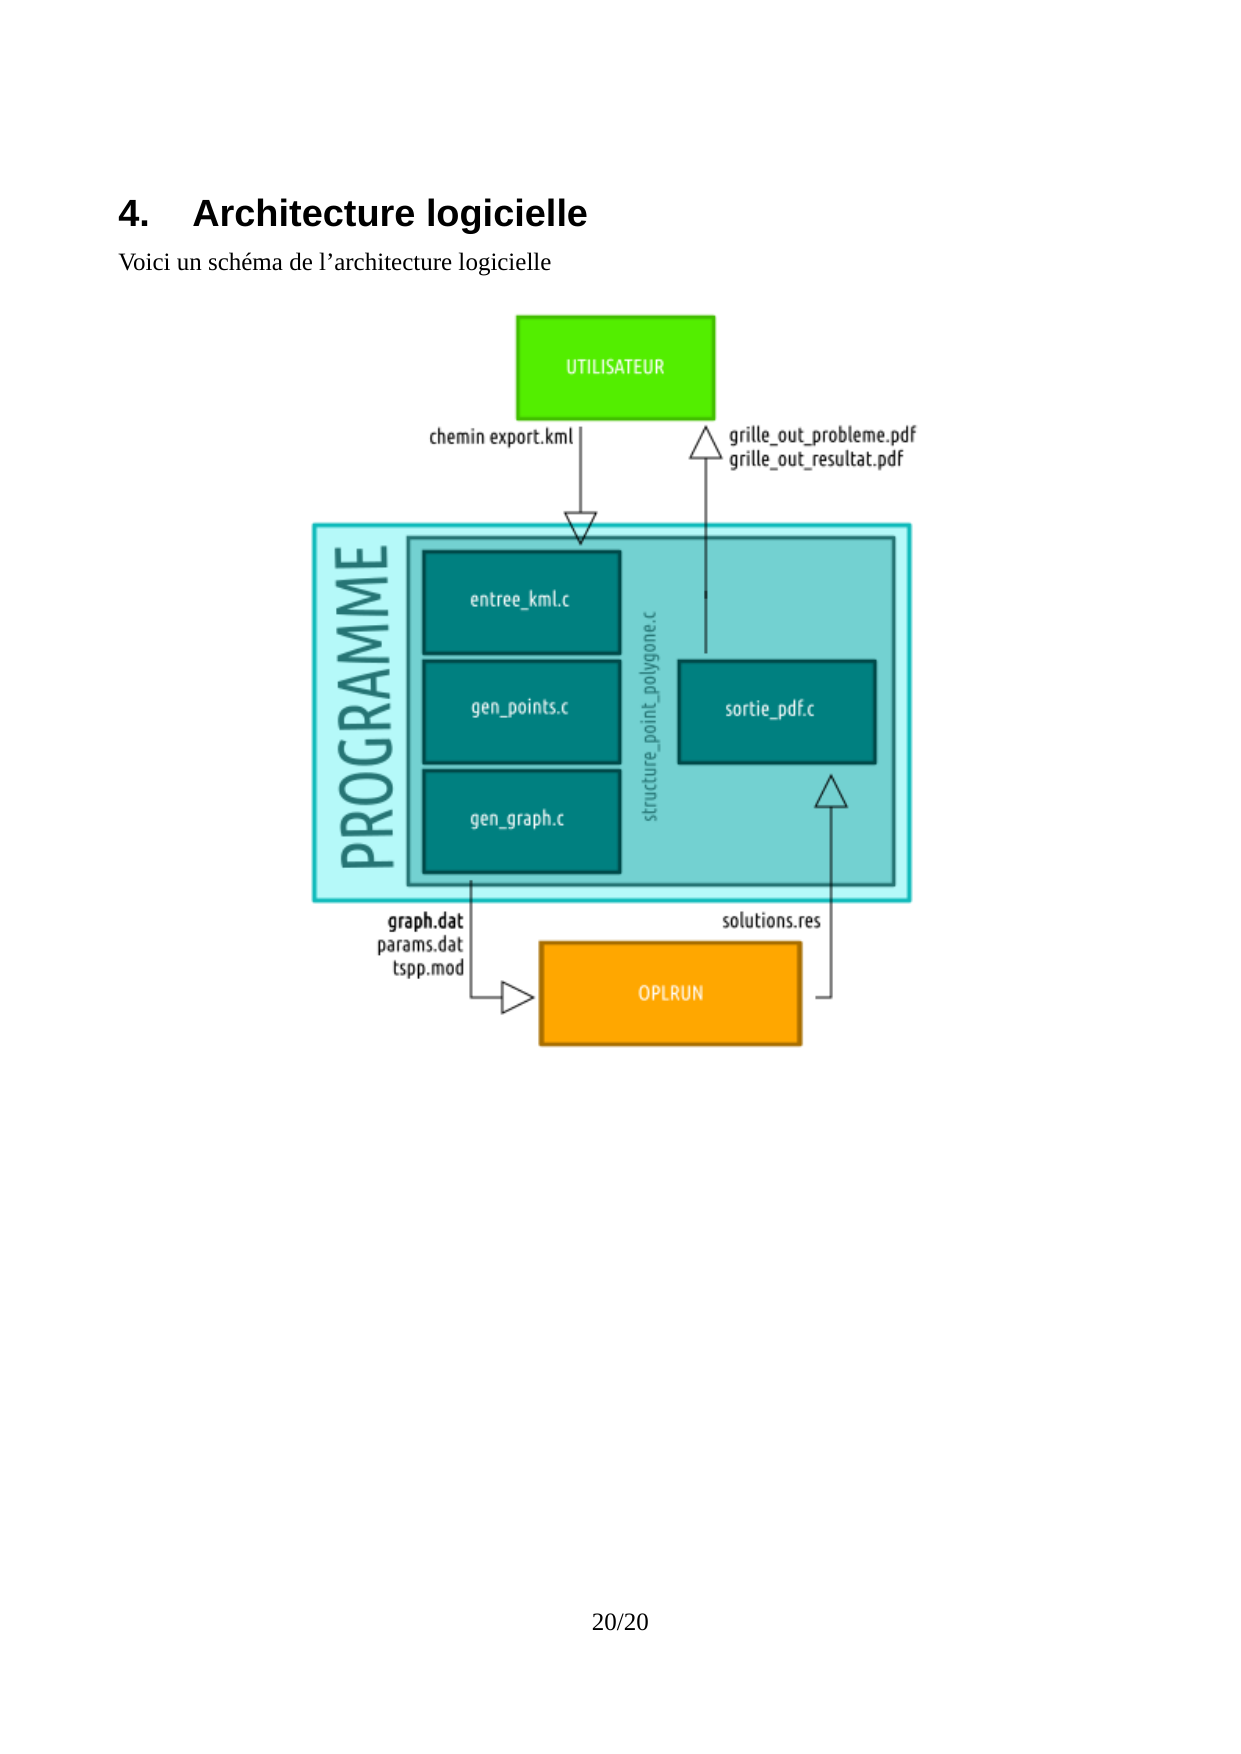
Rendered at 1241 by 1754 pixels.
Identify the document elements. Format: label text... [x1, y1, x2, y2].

subtitle Architecture logicielle [118, 191, 1122, 234]
picture [299, 294, 941, 1076]
text Voici un schéma de l’architecture logicielle [118, 247, 1122, 276]
